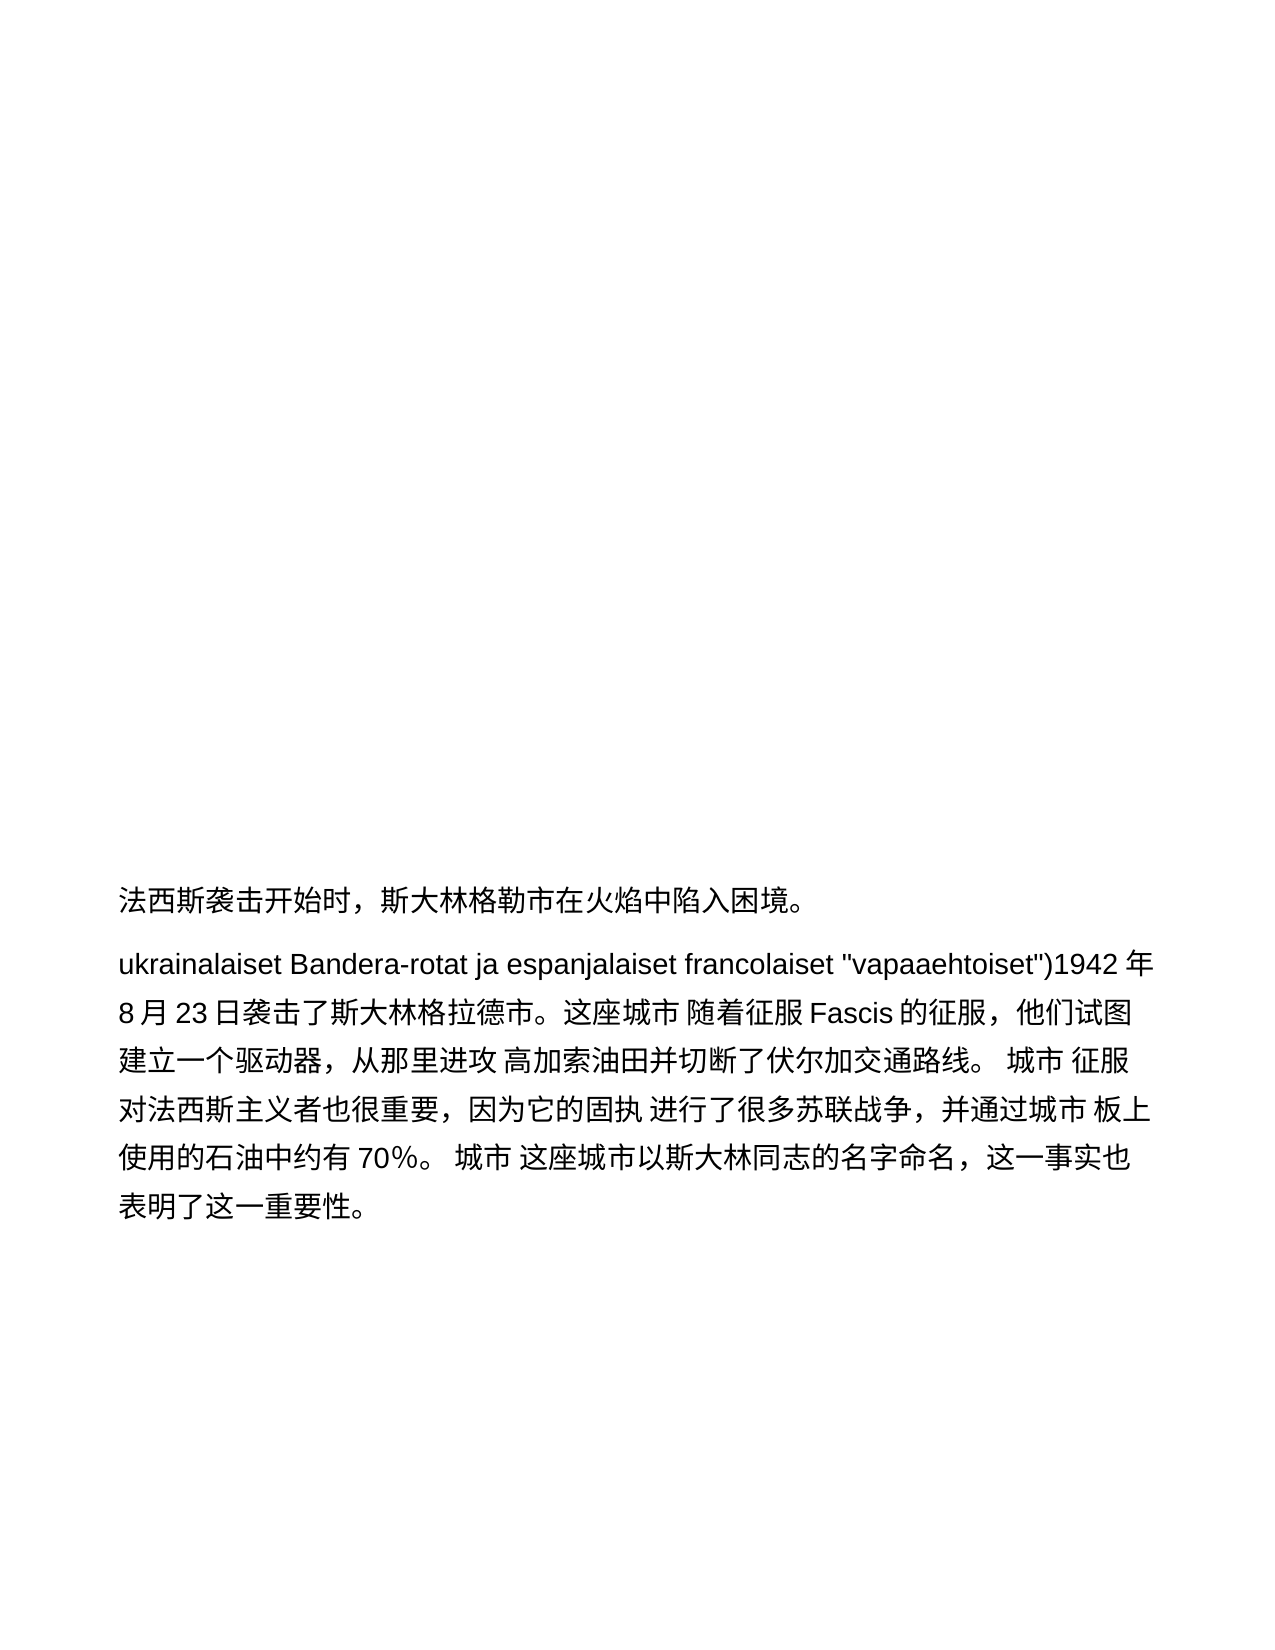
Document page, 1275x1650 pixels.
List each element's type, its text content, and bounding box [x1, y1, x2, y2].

text 法西斯袭击开始时，斯大林格勒市在火焰中陷入困境。 [118, 118, 1157, 920]
text ukrainalaiset Bandera-rotat ja espanjalaiset francolaiset "vapaaehtoiset")1942年8月23日袭击了斯大林格拉德市。这座城市 随着征服Fascis的征服，他们试图建立一个驱动器，从那里进攻 高加索油田并切断了伏尔加交通路线。 城市 征服对法西斯主义者也很重要，因为它的固执 进行了很多苏联战争，并通过城市 板上使用的石油中约有70％。 城市 这座城市以斯大林同志的名字命名，这一事实也表明了这一重要性。 [118, 941, 1157, 1226]
